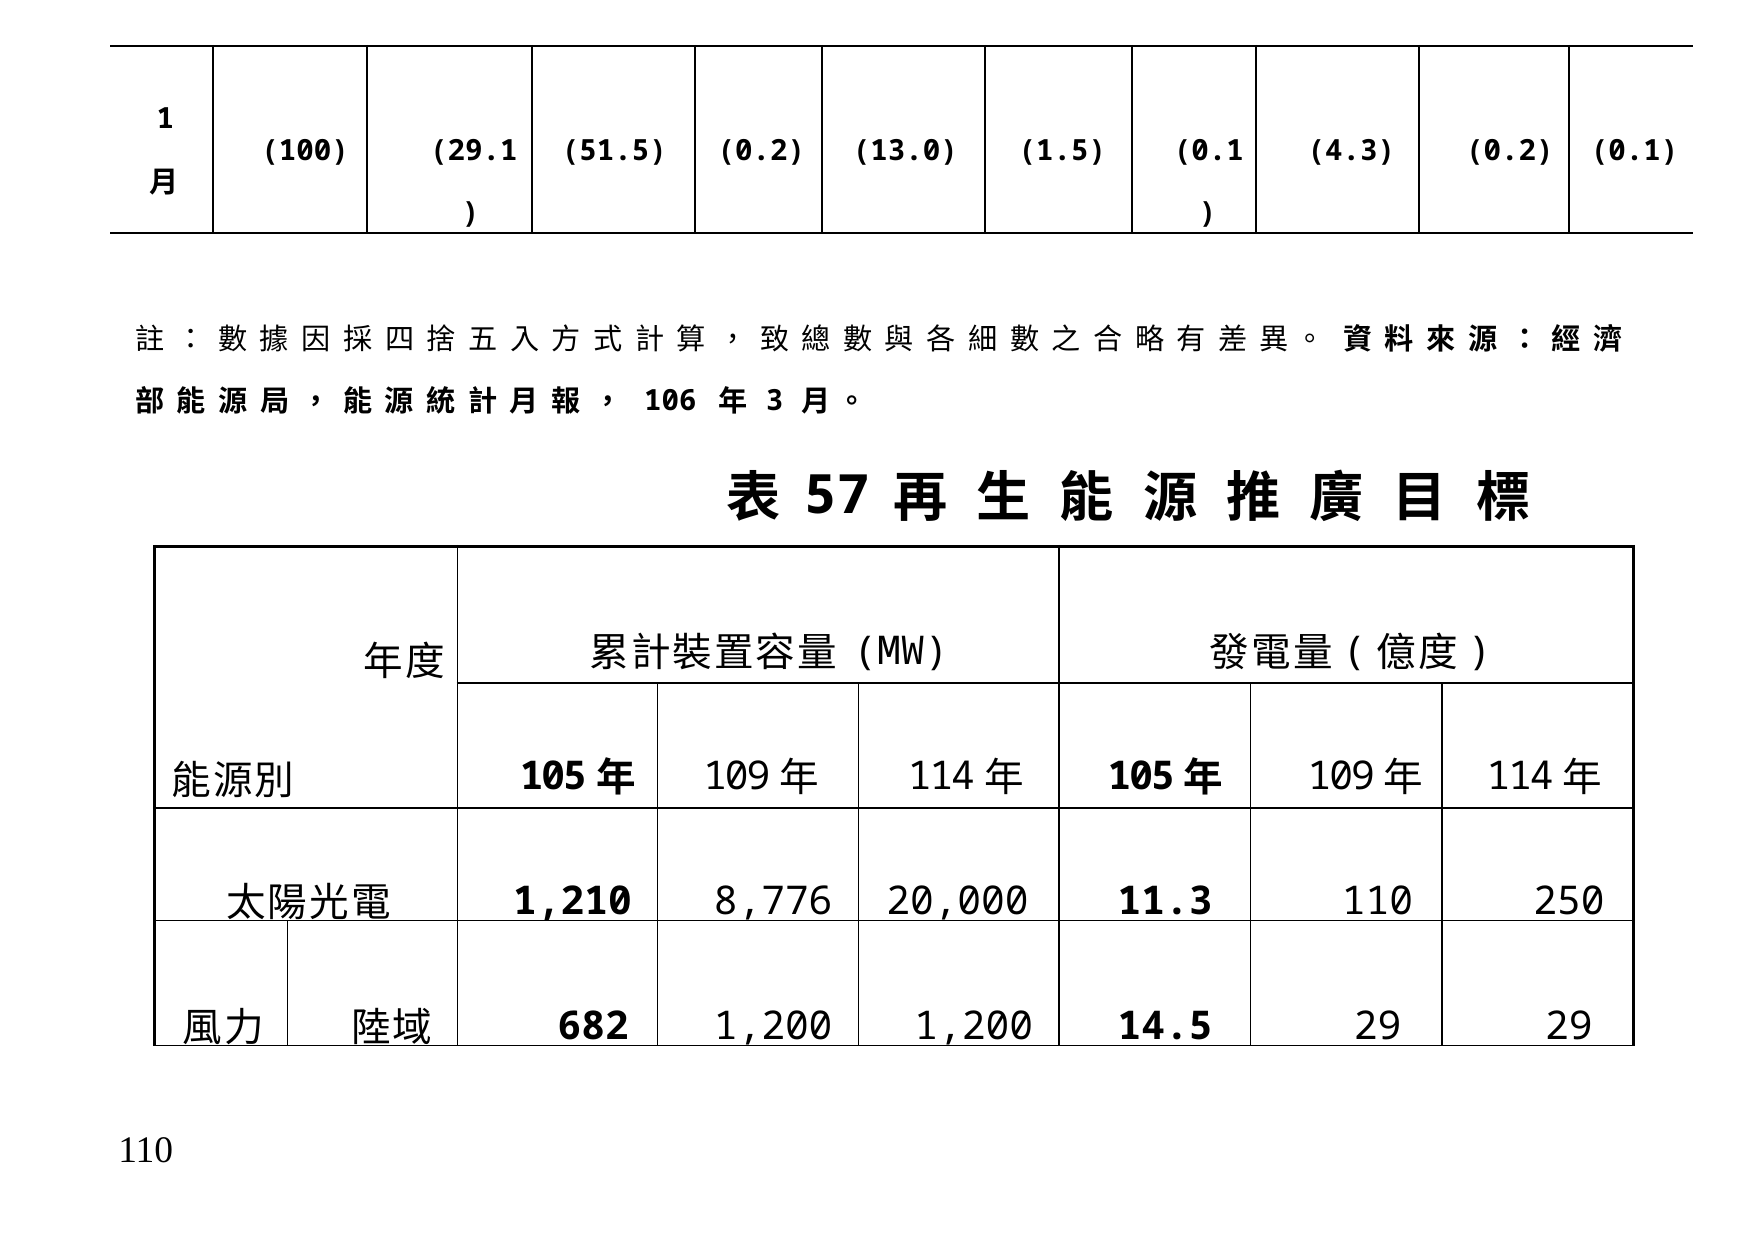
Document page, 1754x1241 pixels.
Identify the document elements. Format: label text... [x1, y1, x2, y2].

table_cell (29.1) [368, 47, 531, 232]
table_header 發電量(億度) [1060, 548, 1632, 682]
table_cell 1,210 [458, 809, 657, 920]
table_cell 29 [1443, 921, 1632, 1045]
table_cell 29 [1251, 921, 1441, 1045]
text 註：數據因採四捨五入方式計算，致總數與各細數之合略有差異。資料來源：經濟部能源局，能源統計月報，106年3月。 [99, 295, 1628, 420]
table_cell (0.2) [1420, 47, 1568, 232]
table_cell 682 [458, 921, 657, 1045]
table_cell 110 [1251, 809, 1441, 920]
table_cell 風力 [156, 921, 287, 1045]
table_cell 109年 [1251, 684, 1441, 807]
subtitle 表57再生能源推廣目標 [128, 420, 1628, 545]
table_cell (1.5) [986, 47, 1131, 232]
table_cell (51.5) [533, 47, 694, 232]
table_cell (100) [214, 47, 366, 232]
table_cell (0.1) [1133, 47, 1255, 232]
table_cell 11.3 [1060, 809, 1250, 920]
table_cell 105年 [458, 684, 657, 807]
table_cell 109年 [658, 684, 858, 807]
table_cell 1,200 [658, 921, 858, 1045]
table_cell 14.5 [1060, 921, 1250, 1045]
table_cell 20,000 [859, 809, 1058, 920]
table_cell 250 [1443, 809, 1632, 920]
table_cell 114年 [859, 684, 1058, 807]
table_cell 1,200 [859, 921, 1058, 1045]
table_cell 陸域 [288, 921, 457, 1045]
table_header 年度 能源別 [156, 548, 457, 807]
table_cell (13.0) [823, 47, 984, 232]
table_cell (4.3) [1257, 47, 1418, 232]
table_cell (0.1) [1570, 47, 1693, 232]
table_cell 太陽光電 [156, 809, 457, 920]
table_header 累計裝置容量(MW) [458, 548, 1058, 682]
table_cell 1月 [110, 47, 212, 232]
table_cell (0.2) [696, 47, 821, 232]
table_cell 8,776 [658, 809, 858, 920]
table_cell 105年 [1060, 684, 1250, 807]
table_cell 114年 [1443, 684, 1632, 807]
